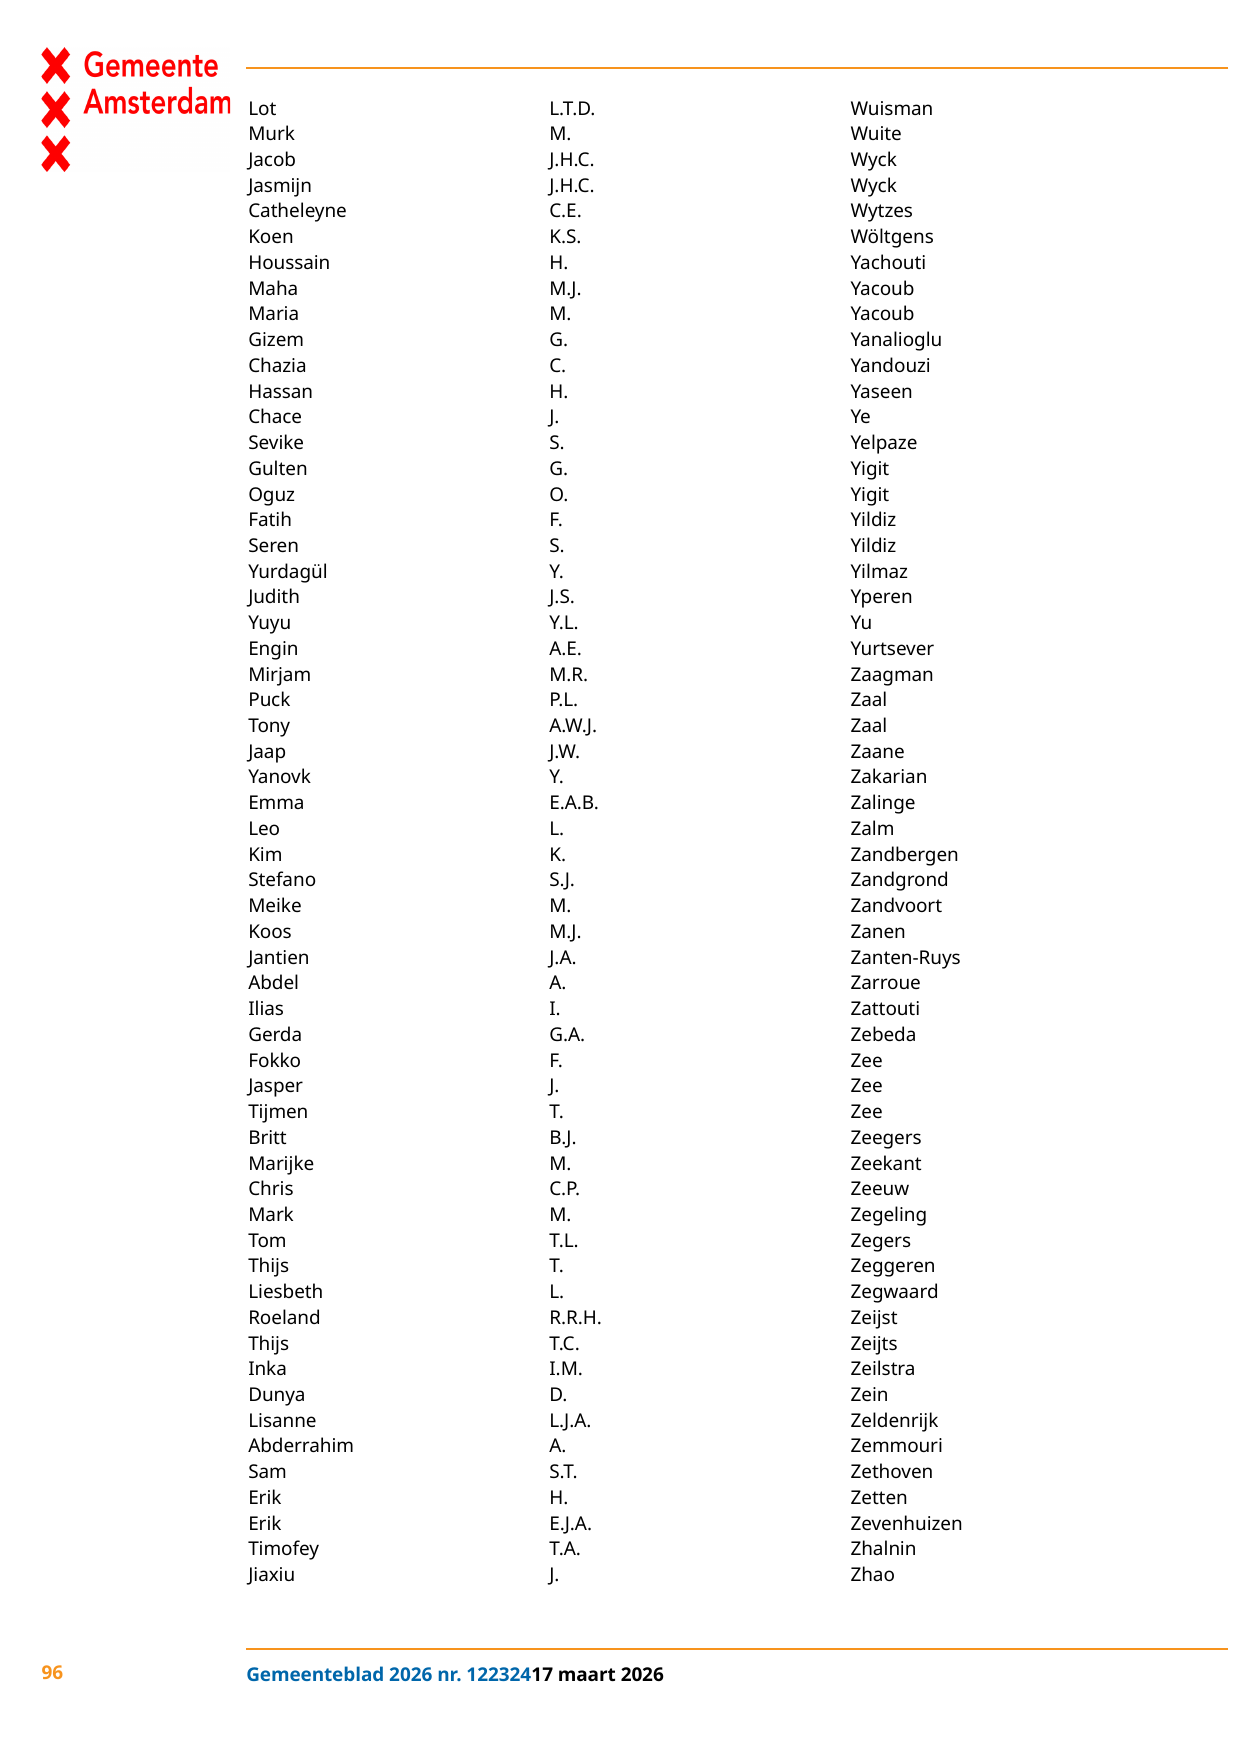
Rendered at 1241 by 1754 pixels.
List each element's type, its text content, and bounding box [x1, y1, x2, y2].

table_cell Lisanne [248, 1407, 549, 1433]
table_cell Y.L. [549, 609, 850, 635]
table_cell Wyck [850, 172, 1152, 198]
table_cell Zetten [850, 1484, 1152, 1510]
table_cell T. [549, 1253, 850, 1278]
table_cell K.S. [549, 224, 850, 249]
table_cell O. [549, 481, 850, 506]
table_cell Wytzes [850, 198, 1152, 223]
table_cell Zein [850, 1381, 1152, 1407]
table_cell Leo [248, 815, 549, 841]
table_cell Zeijts [850, 1330, 1152, 1356]
table_cell Tony [248, 712, 549, 738]
table_cell Zarroue [850, 970, 1152, 995]
table_cell Wöltgens [850, 224, 1152, 249]
table_cell Timofey [248, 1536, 549, 1561]
table_cell Gerda [248, 1021, 549, 1047]
table_cell Wuisman [850, 95, 1152, 121]
table_cell T.C. [549, 1330, 850, 1356]
table_cell Zevenhuizen [850, 1510, 1152, 1536]
table_cell Puck [248, 687, 549, 712]
table_cell Yigit [850, 455, 1152, 481]
table_cell Zandbergen [850, 841, 1152, 867]
table_cell M. [549, 121, 850, 146]
table_cell Zee [850, 1098, 1152, 1124]
table_cell Zegwaard [850, 1278, 1152, 1304]
table_cell L. [549, 815, 850, 841]
table_cell Zalm [850, 815, 1152, 841]
table_cell Yelpaze [850, 429, 1152, 455]
table_cell Meike [248, 893, 549, 918]
table_cell A. [549, 970, 850, 995]
table_cell Y. [549, 764, 850, 789]
table_cell Koos [248, 918, 549, 944]
table_cell M.J. [549, 918, 850, 944]
table_cell G. [549, 455, 850, 481]
table_cell Sam [248, 1459, 549, 1484]
table_cell Gizem [248, 326, 549, 352]
table_cell Zanten-Ruys [850, 944, 1152, 969]
table_cell Zaane [850, 738, 1152, 764]
table_cell Yacoub [850, 301, 1152, 326]
table_cell Yuyu [248, 609, 549, 635]
table_cell Erik [248, 1510, 549, 1536]
table_cell L.J.A. [549, 1407, 850, 1433]
table_cell F. [549, 506, 850, 532]
table_cell J.W. [549, 738, 850, 764]
table_cell L. [549, 1278, 850, 1304]
table_cell M. [549, 1201, 850, 1227]
table_cell I. [549, 995, 850, 1021]
table_cell Mark [248, 1201, 549, 1227]
table_cell Zegeling [850, 1201, 1152, 1227]
table_cell Zeekant [850, 1150, 1152, 1175]
table_cell H. [549, 1484, 850, 1510]
table_cell Yigit [850, 481, 1152, 506]
table_cell Jacob [248, 146, 549, 172]
table_cell K. [549, 841, 850, 867]
table_cell C. [549, 352, 850, 378]
table_cell Yilmaz [850, 558, 1152, 584]
table_cell Koen [248, 224, 549, 249]
table_cell Yu [850, 609, 1152, 635]
table_cell M. [549, 893, 850, 918]
table_cell Erik [248, 1484, 549, 1510]
table_cell Zee [850, 1047, 1152, 1072]
table_cell Yandouzi [850, 352, 1152, 378]
table_cell G. [549, 326, 850, 352]
table_cell S.J. [549, 867, 850, 892]
table_cell Mirjam [248, 661, 549, 687]
table_cell Wuite [850, 121, 1152, 146]
table_cell J.A. [549, 944, 850, 969]
table_cell Jantien [248, 944, 549, 969]
table_cell J.S. [549, 584, 850, 609]
table_cell A. [549, 1433, 850, 1458]
table_cell E.J.A. [549, 1510, 850, 1536]
table_cell Abderrahim [248, 1433, 549, 1458]
table_cell M. [549, 301, 850, 326]
table_cell Marijke [248, 1150, 549, 1175]
table_cell Yacoub [850, 275, 1152, 301]
table_cell Chace [248, 404, 549, 429]
table_cell Zandgrond [850, 867, 1152, 892]
table_cell Sevike [248, 429, 549, 455]
table_cell Yanovk [248, 764, 549, 789]
picture [41, 47, 231, 172]
table_cell Yaseen [850, 378, 1152, 403]
table_cell Wyck [850, 146, 1152, 172]
table_cell Thijs [248, 1253, 549, 1278]
table_cell Kim [248, 841, 549, 867]
table_cell Chazia [248, 352, 549, 378]
table_cell Zeijst [850, 1304, 1152, 1330]
table_cell M. [549, 1150, 850, 1175]
table_cell Zeggeren [850, 1253, 1152, 1278]
table_cell Jiaxiu [248, 1561, 549, 1587]
table_cell C.E. [549, 198, 850, 223]
table_cell Hassan [248, 378, 549, 403]
table_cell H. [549, 378, 850, 403]
table_cell Zandvoort [850, 893, 1152, 918]
table_cell Lot [248, 95, 549, 121]
table_cell Judith [248, 584, 549, 609]
table_cell G.A. [549, 1021, 850, 1047]
table_cell Zemmouri [850, 1433, 1152, 1458]
table_cell Jaap [248, 738, 549, 764]
table_cell Roeland [248, 1304, 549, 1330]
table_cell F. [549, 1047, 850, 1072]
table_cell Zhao [850, 1561, 1152, 1587]
table_cell Yildiz [850, 532, 1152, 558]
table_cell Tijmen [248, 1098, 549, 1124]
table_cell Zegers [850, 1227, 1152, 1253]
table_cell Yperen [850, 584, 1152, 609]
table_cell Zaal [850, 712, 1152, 738]
table_cell Ye [850, 404, 1152, 429]
table_cell Zethoven [850, 1459, 1152, 1484]
table_cell I.M. [549, 1356, 850, 1381]
table_cell A.E. [549, 635, 850, 661]
table_cell J. [549, 1073, 850, 1098]
table_cell Ilias [248, 995, 549, 1021]
table_cell Zeegers [850, 1124, 1152, 1150]
table_cell Liesbeth [248, 1278, 549, 1304]
table_cell Tom [248, 1227, 549, 1253]
table_cell Zaagman [850, 661, 1152, 687]
table_cell Oguz [248, 481, 549, 506]
table_cell E.A.B. [549, 790, 850, 815]
table_cell Zee [850, 1073, 1152, 1098]
table_cell Yurdagül [248, 558, 549, 584]
table_cell S.T. [549, 1459, 850, 1484]
table_cell T.L. [549, 1227, 850, 1253]
table_cell Gulten [248, 455, 549, 481]
table_cell J. [549, 404, 850, 429]
table_cell Zaal [850, 687, 1152, 712]
table_cell H. [549, 249, 850, 275]
table_cell Yildiz [850, 506, 1152, 532]
table_cell Zeeuw [850, 1175, 1152, 1201]
table_cell Houssain [248, 249, 549, 275]
table_cell Dunya [248, 1381, 549, 1407]
table_cell Zeldenrijk [850, 1407, 1152, 1433]
table_cell C.P. [549, 1175, 850, 1201]
table_cell Zanen [850, 918, 1152, 944]
table_cell A.W.J. [549, 712, 850, 738]
table_cell R.R.H. [549, 1304, 850, 1330]
table_cell Maha [248, 275, 549, 301]
table_cell Britt [248, 1124, 549, 1150]
table_cell S. [549, 532, 850, 558]
table_cell Seren [248, 532, 549, 558]
table_cell T. [549, 1098, 850, 1124]
table_cell Maria [248, 301, 549, 326]
table_cell M.J. [549, 275, 850, 301]
table_cell Catheleyne [248, 198, 549, 223]
table_cell Yanalioglu [850, 326, 1152, 352]
table_cell B.J. [549, 1124, 850, 1150]
table_cell Zeilstra [850, 1356, 1152, 1381]
table_cell Zalinge [850, 790, 1152, 815]
table_cell Fokko [248, 1047, 549, 1072]
table_cell P.L. [549, 687, 850, 712]
table_cell Yachouti [850, 249, 1152, 275]
table_cell T.A. [549, 1536, 850, 1561]
table_cell Stefano [248, 867, 549, 892]
table_cell Zebeda [850, 1021, 1152, 1047]
table_cell Zattouti [850, 995, 1152, 1021]
table_cell D. [549, 1381, 850, 1407]
table_cell M.R. [549, 661, 850, 687]
table_cell Emma [248, 790, 549, 815]
table_cell Jasmijn [248, 172, 549, 198]
table_cell Engin [248, 635, 549, 661]
table_cell L.T.D. [549, 95, 850, 121]
table_cell J. [549, 1561, 850, 1587]
table_cell Chris [248, 1175, 549, 1201]
table_cell Murk [248, 121, 549, 146]
table_cell J.H.C. [549, 172, 850, 198]
table_cell Thijs [248, 1330, 549, 1356]
table_cell J.H.C. [549, 146, 850, 172]
table_cell Zakarian [850, 764, 1152, 789]
table_cell S. [549, 429, 850, 455]
table_cell Fatih [248, 506, 549, 532]
table_cell Yurtsever [850, 635, 1152, 661]
table_cell Y. [549, 558, 850, 584]
table_cell Zhalnin [850, 1536, 1152, 1561]
table_cell Jasper [248, 1073, 549, 1098]
table_cell Inka [248, 1356, 549, 1381]
table_cell Abdel [248, 970, 549, 995]
